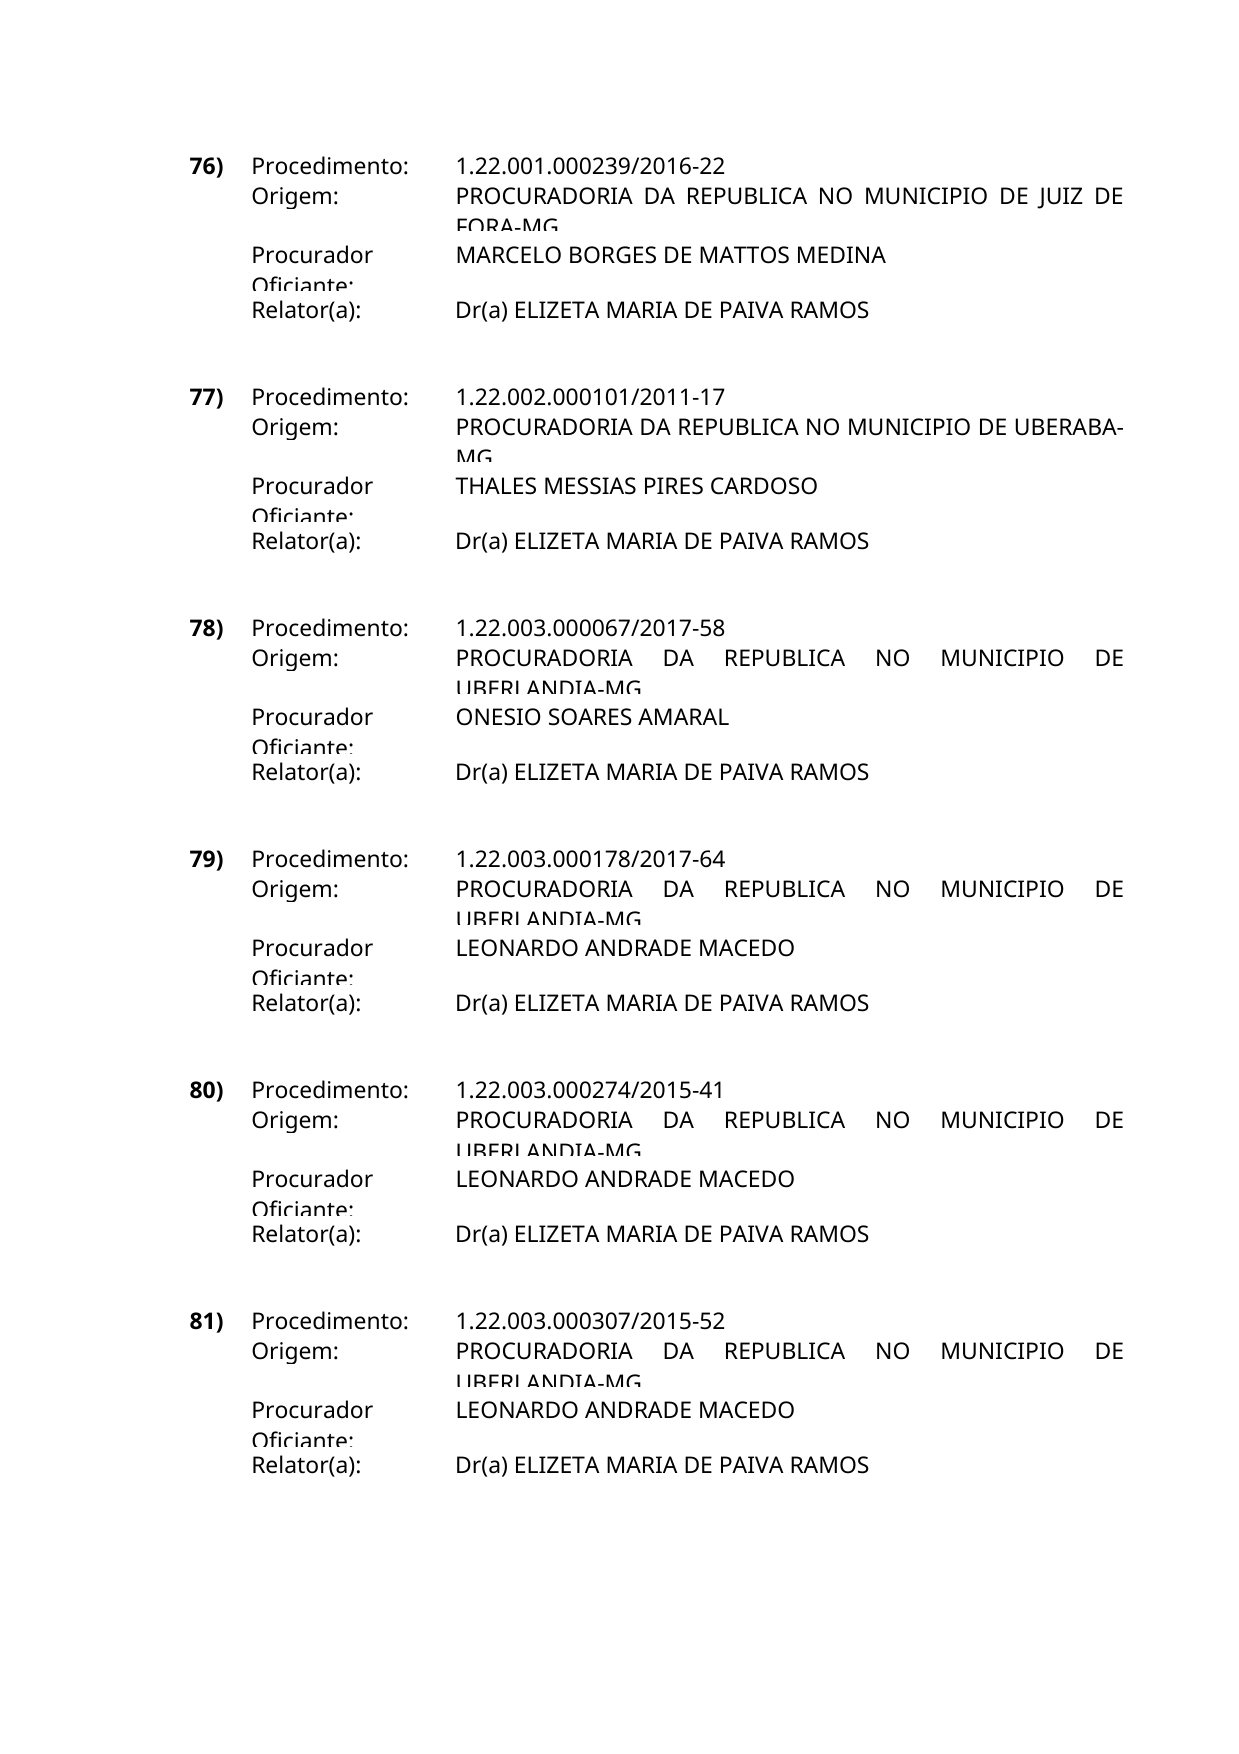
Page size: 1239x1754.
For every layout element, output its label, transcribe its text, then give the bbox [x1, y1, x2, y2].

table_header Relator(a): [251, 294, 455, 323]
table_cell LEONARDO ANDRADE MACEDO [455, 1163, 1124, 1214]
table_cell [251, 786, 455, 843]
table_cell [0, 1104, 189, 1133]
table_cell [0, 239, 189, 289]
table_cell [455, 555, 1124, 612]
table_cell 1.22.001.000239/2016-22 [455, 150, 1124, 178]
table_cell Procurador Oficiante: [251, 1394, 455, 1446]
table_cell [455, 324, 1124, 381]
table_cell [189, 1335, 251, 1364]
table_cell [1125, 411, 1239, 439]
table_cell [251, 462, 455, 469]
table_cell 1.22.003.000067/2017-58 [455, 612, 1124, 641]
table_cell [189, 1218, 251, 1248]
table_cell [0, 525, 189, 555]
table_cell MARCELO BORGES DE MATTOS MEDINA [455, 239, 1124, 289]
table_cell [1125, 1449, 1239, 1479]
table_cell [1125, 1163, 1239, 1214]
table_cell [0, 756, 189, 786]
table_cell [1125, 1104, 1239, 1133]
table_cell [0, 381, 189, 409]
table_header Relator(a): [251, 1449, 455, 1478]
table_cell [251, 555, 455, 612]
table_cell [455, 1155, 1124, 1163]
table_cell [189, 786, 251, 843]
table_cell [251, 1133, 455, 1155]
table_cell [189, 411, 251, 439]
table_cell [1125, 1218, 1239, 1248]
table_cell [1125, 701, 1239, 752]
table_cell [1125, 843, 1239, 872]
table_cell [251, 902, 455, 924]
table_cell 1.22.003.000307/2015-52 [455, 1305, 1124, 1334]
table_cell Origem: [251, 1104, 455, 1133]
table_cell [189, 180, 251, 208]
table_cell [0, 411, 189, 439]
table_header [0, 0, 189, 150]
table_cell [0, 932, 189, 983]
table_cell [0, 843, 189, 872]
table_cell [1125, 209, 1239, 231]
table_header [189, 0, 251, 150]
table_cell Procurador Oficiante: [251, 1163, 455, 1215]
table_header Dr(a) ELIZETA MARIA DE PAIVA RAMOS [455, 525, 1122, 554]
table_header Dr(a) ELIZETA MARIA DE PAIVA RAMOS [455, 294, 1122, 323]
table_cell [455, 693, 1124, 701]
table_cell PROCURADORIA DA REPUBLICA NO MUNICIPIO DE UBERLANDIA-MG [455, 873, 1124, 924]
table_cell 1.22.003.000178/2017-64 [455, 843, 1124, 872]
table_cell Procurador Oficiante: [251, 470, 455, 522]
table_cell [189, 1394, 251, 1445]
table_cell [189, 1133, 251, 1155]
table_cell [189, 440, 251, 462]
table_cell [455, 462, 1124, 469]
table_cell [0, 693, 189, 701]
table_cell [189, 324, 251, 381]
table_cell 81) [189, 1305, 251, 1334]
table_cell 77) [189, 381, 251, 409]
table_cell [251, 231, 455, 238]
table_cell [455, 1386, 1124, 1394]
table_header [1125, 0, 1239, 150]
table_cell [0, 440, 189, 462]
table_cell [251, 1386, 455, 1394]
table_header Dr(a) ELIZETA MARIA DE PAIVA RAMOS [455, 1218, 1122, 1247]
table_cell [251, 924, 455, 932]
table_cell 79) [189, 843, 251, 872]
table_cell [1125, 1248, 1239, 1305]
table_cell [251, 1364, 455, 1386]
table_cell [189, 1449, 251, 1479]
table_cell [1125, 440, 1239, 462]
table_cell [189, 671, 251, 693]
table_cell [1125, 1133, 1239, 1155]
table_cell PROCURADORIA DA REPUBLICA NO MUNICIPIO DE JUIZ DE FORA-MG [455, 180, 1124, 231]
table_cell [251, 324, 455, 381]
table_cell LEONARDO ANDRADE MACEDO [455, 932, 1124, 983]
table_cell [455, 924, 1124, 932]
table_cell [189, 873, 251, 902]
table_cell [1125, 525, 1239, 555]
table_cell [0, 180, 189, 208]
table_cell [189, 1017, 251, 1074]
table_cell [189, 525, 251, 555]
table_cell LEONARDO ANDRADE MACEDO [455, 1394, 1124, 1445]
table_cell PROCURADORIA DA REPUBLICA NO MUNICIPIO DE UBERLANDIA-MG [455, 642, 1124, 693]
table_cell Origem: [251, 642, 455, 671]
table_cell [0, 1449, 189, 1479]
table_cell [189, 1386, 251, 1394]
table_cell Origem: [251, 180, 455, 208]
table_cell [455, 1248, 1124, 1305]
table_cell [0, 1133, 189, 1155]
table_cell [0, 462, 189, 469]
table_cell PROCURADORIA DA REPUBLICA NO MUNICIPIO DE UBERLANDIA-MG [455, 1335, 1124, 1386]
table_cell [1125, 555, 1239, 612]
table_cell [1125, 294, 1239, 324]
table_header [455, 0, 1124, 150]
table_cell [1125, 902, 1239, 924]
table_cell [189, 1155, 251, 1163]
table_cell [1125, 1386, 1239, 1394]
table_cell Origem: [251, 1335, 455, 1364]
table_cell [189, 555, 251, 612]
table_cell [1125, 1074, 1239, 1103]
table_cell [0, 231, 189, 238]
table_cell [1125, 1155, 1239, 1163]
table_cell [0, 1017, 189, 1074]
table_cell [0, 470, 189, 521]
table_cell Procedimento: [251, 843, 455, 872]
table_cell [251, 1248, 455, 1305]
table_cell THALES MESSIAS PIRES CARDOSO [455, 470, 1124, 521]
table_cell [1125, 180, 1239, 208]
table_cell [0, 555, 189, 612]
table_header [251, 0, 455, 150]
table_cell [1125, 1335, 1239, 1364]
table_cell [1125, 1394, 1239, 1445]
table_cell [251, 440, 455, 462]
table_cell [251, 1017, 455, 1074]
table_cell [1125, 1364, 1239, 1386]
table_cell [0, 324, 189, 381]
table_header Dr(a) ELIZETA MARIA DE PAIVA RAMOS [455, 1449, 1122, 1478]
table_cell [0, 1386, 189, 1394]
table_cell Procedimento: [251, 381, 455, 409]
table_cell 78) [189, 612, 251, 641]
table_header Dr(a) ELIZETA MARIA DE PAIVA RAMOS [455, 756, 1122, 785]
table_cell [1125, 873, 1239, 902]
table_cell [0, 924, 189, 932]
table_cell [1125, 693, 1239, 701]
table_cell [1125, 324, 1239, 381]
table_cell [1125, 150, 1239, 178]
table_header Relator(a): [251, 1218, 455, 1247]
table_cell [1125, 642, 1239, 671]
table_cell [189, 231, 251, 238]
table_cell [189, 1364, 251, 1386]
table_cell [0, 873, 189, 902]
table_cell [0, 612, 189, 641]
table_cell 80) [189, 1074, 251, 1103]
table_cell Origem: [251, 411, 455, 439]
table_cell Procedimento: [251, 1074, 455, 1103]
table_cell [189, 209, 251, 231]
table_cell Procurador Oficiante: [251, 932, 455, 984]
table_cell 76) [189, 150, 251, 178]
table_cell [189, 470, 251, 521]
table_cell [1125, 239, 1239, 289]
table_cell [0, 1394, 189, 1445]
table_cell Procedimento: [251, 612, 455, 641]
table_cell [189, 1248, 251, 1305]
table_cell [189, 294, 251, 324]
table_cell [1125, 381, 1239, 409]
table_cell [1125, 756, 1239, 786]
table_cell [0, 1218, 189, 1248]
table_cell [0, 1163, 189, 1214]
table_cell [0, 987, 189, 1017]
table_cell [1125, 612, 1239, 641]
table_cell [1125, 786, 1239, 843]
table_cell [251, 1155, 455, 1163]
table_cell [0, 671, 189, 693]
table_header Relator(a): [251, 525, 455, 554]
table_cell [0, 1155, 189, 1163]
table_cell [189, 987, 251, 1017]
table_header Dr(a) ELIZETA MARIA DE PAIVA RAMOS [455, 987, 1122, 1016]
table_cell Procurador Oficiante: [251, 701, 455, 753]
table_cell [1125, 932, 1239, 983]
table_cell [0, 294, 189, 324]
table_cell [189, 924, 251, 932]
table_cell [0, 150, 189, 178]
table_cell [0, 1074, 189, 1103]
table_cell [0, 209, 189, 231]
table_cell [0, 642, 189, 671]
table_cell [251, 671, 455, 693]
table_cell [0, 701, 189, 752]
table_cell [455, 1017, 1124, 1074]
table_cell [189, 642, 251, 671]
table_cell [1125, 671, 1239, 693]
table_cell [189, 756, 251, 786]
table_cell [0, 902, 189, 924]
table_cell [1125, 470, 1239, 521]
table_cell Origem: [251, 873, 455, 902]
table_header Relator(a): [251, 756, 455, 785]
table_cell [1125, 987, 1239, 1017]
table_cell PROCURADORIA DA REPUBLICA NO MUNICIPIO DE UBERLANDIA-MG [455, 1104, 1124, 1155]
table_cell [0, 1248, 189, 1305]
table_cell Procedimento: [251, 1305, 455, 1334]
table_cell 1.22.003.000274/2015-41 [455, 1074, 1124, 1103]
table_cell Procurador Oficiante: [251, 239, 455, 291]
table_cell [1125, 462, 1239, 469]
table_cell [0, 1305, 189, 1334]
table_cell [1125, 1017, 1239, 1074]
table_cell [1125, 1305, 1239, 1334]
table_cell [189, 1163, 251, 1214]
table_cell [0, 1335, 189, 1364]
table_cell [1125, 924, 1239, 932]
table_cell [455, 786, 1124, 843]
table_cell [189, 932, 251, 983]
table_cell [0, 786, 189, 843]
table_cell Procedimento: [251, 150, 455, 178]
table_cell [189, 693, 251, 701]
table_header Relator(a): [251, 987, 455, 1016]
table_cell [1125, 231, 1239, 238]
table_cell [0, 1364, 189, 1386]
table_cell [251, 693, 455, 701]
table_cell 1.22.002.000101/2011-17 [455, 381, 1124, 409]
table_cell [189, 902, 251, 924]
table_cell PROCURADORIA DA REPUBLICA NO MUNICIPIO DE UBERABA-MG [455, 411, 1124, 462]
table_cell [455, 231, 1124, 238]
table_cell [189, 1104, 251, 1133]
table_cell ONESIO SOARES AMARAL [455, 701, 1124, 752]
table_cell [189, 239, 251, 289]
table_cell [251, 209, 455, 231]
table_cell [189, 701, 251, 752]
table_cell [189, 462, 251, 469]
